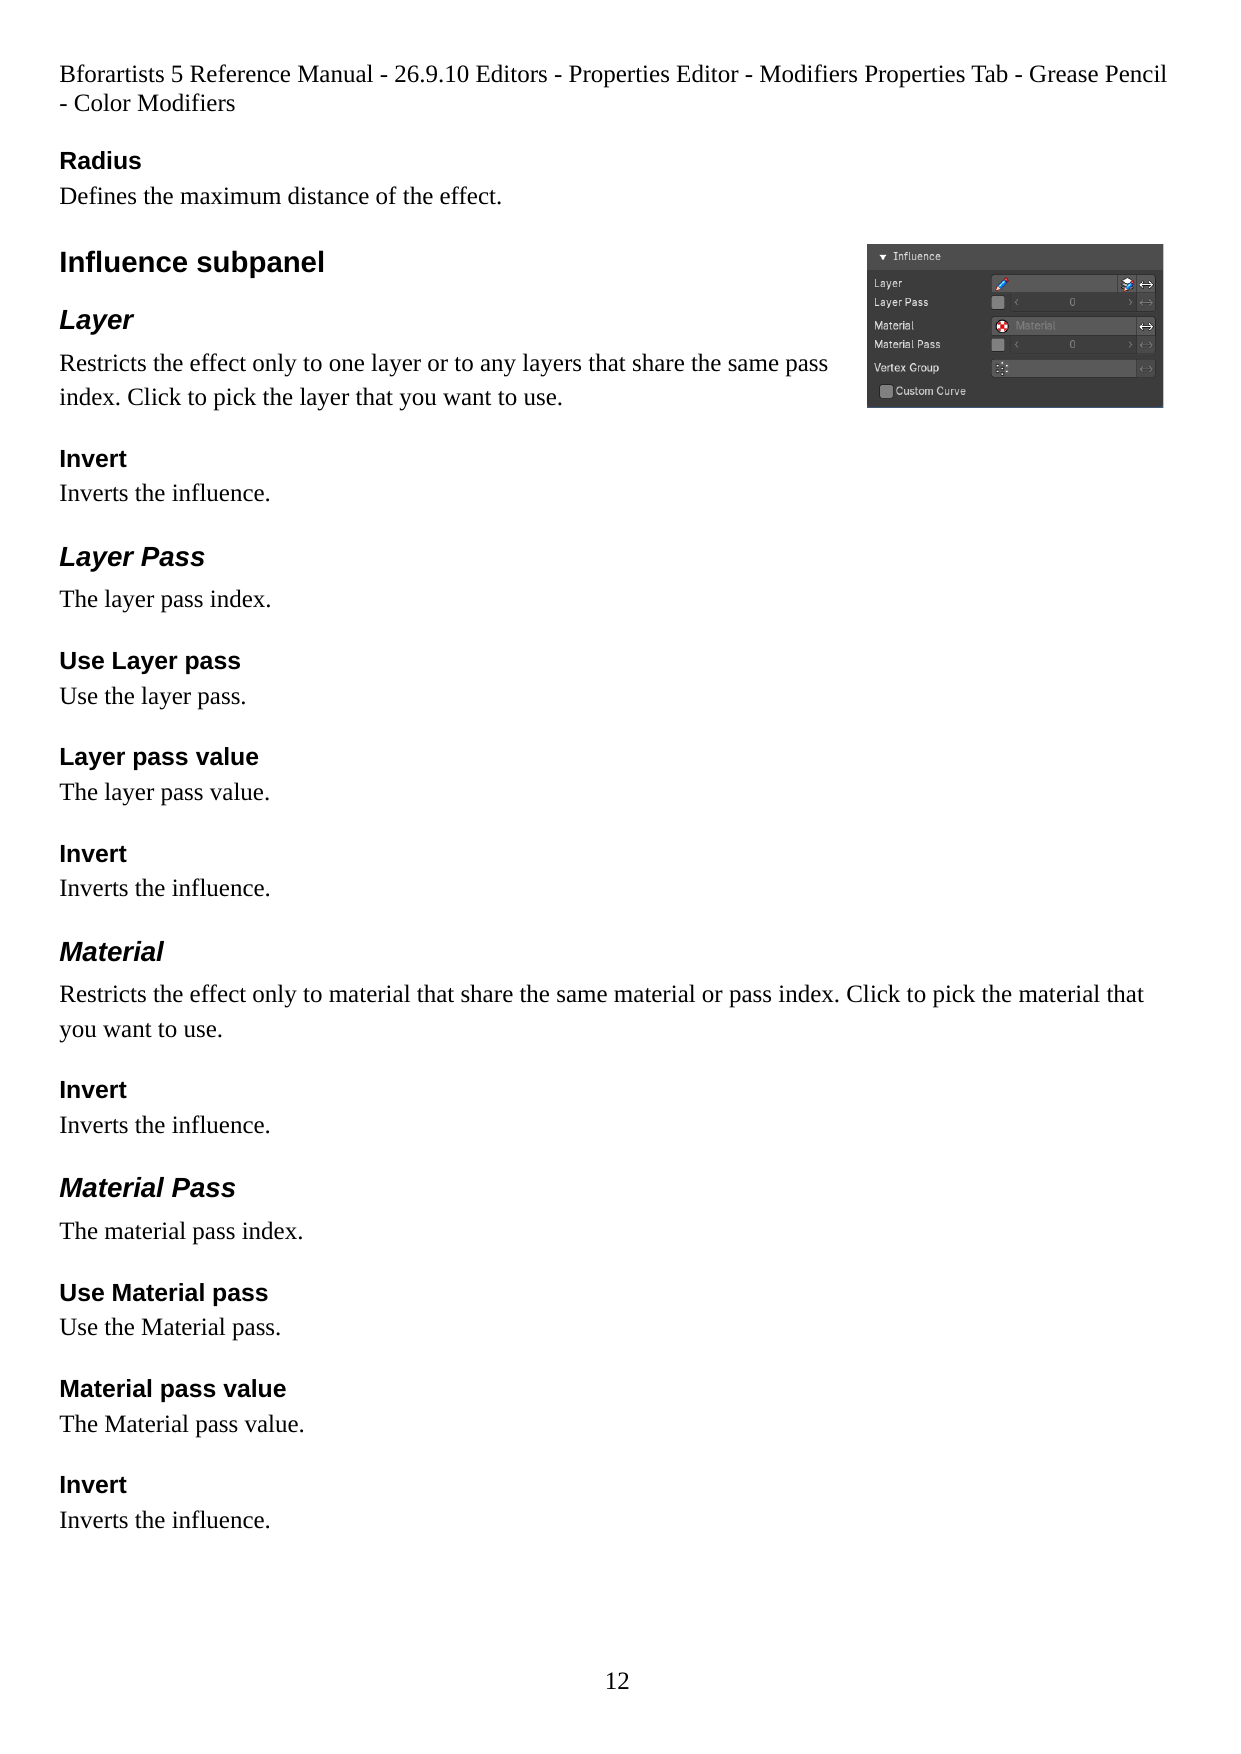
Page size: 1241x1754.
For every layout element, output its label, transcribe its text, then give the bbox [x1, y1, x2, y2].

picture [867, 244, 1164, 408]
subtitle Material pass value [59, 1374, 1181, 1403]
subtitle Invert [59, 839, 1181, 867]
subtitle Influence subpanel [59, 244, 867, 278]
subtitle Radius [59, 146, 1181, 174]
text Restricts the effect only to one layer or to any layers that share the same pass index. Click to pick the layer that you want to use. [59, 348, 1181, 411]
text Use the Material pass. [59, 1312, 1181, 1341]
subtitle [1164, 244, 1181, 278]
subtitle Layer pass value [59, 742, 1181, 771]
text Restricts the effect only to material that share the same material or pass index. Click to pick the material that you want to use. [59, 979, 1181, 1043]
subtitle Layer [59, 303, 867, 335]
text Inverts the influence. [59, 873, 1181, 902]
subtitle [1164, 303, 1181, 335]
text The layer pass value. [59, 777, 1181, 806]
subtitle Invert [59, 444, 1181, 472]
subtitle Material [59, 935, 1181, 967]
text The material pass index. [59, 1216, 1181, 1245]
text Inverts the influence. [59, 478, 1181, 507]
subtitle Use Layer pass [59, 646, 1181, 674]
subtitle Material Pass [59, 1172, 1181, 1204]
text Use the layer pass. [59, 681, 1181, 709]
text The Material pass value. [59, 1409, 1181, 1438]
subtitle Invert [59, 1075, 1181, 1104]
subtitle Use Material pass [59, 1278, 1181, 1306]
text The layer pass index. [59, 584, 1181, 613]
text Inverts the influence. [59, 1110, 1181, 1139]
text Inverts the influence. [59, 1505, 1181, 1534]
subtitle Layer Pass [59, 540, 1181, 572]
text Defines the maximum distance of the effect. [59, 181, 1181, 209]
subtitle Invert [59, 1470, 1181, 1499]
